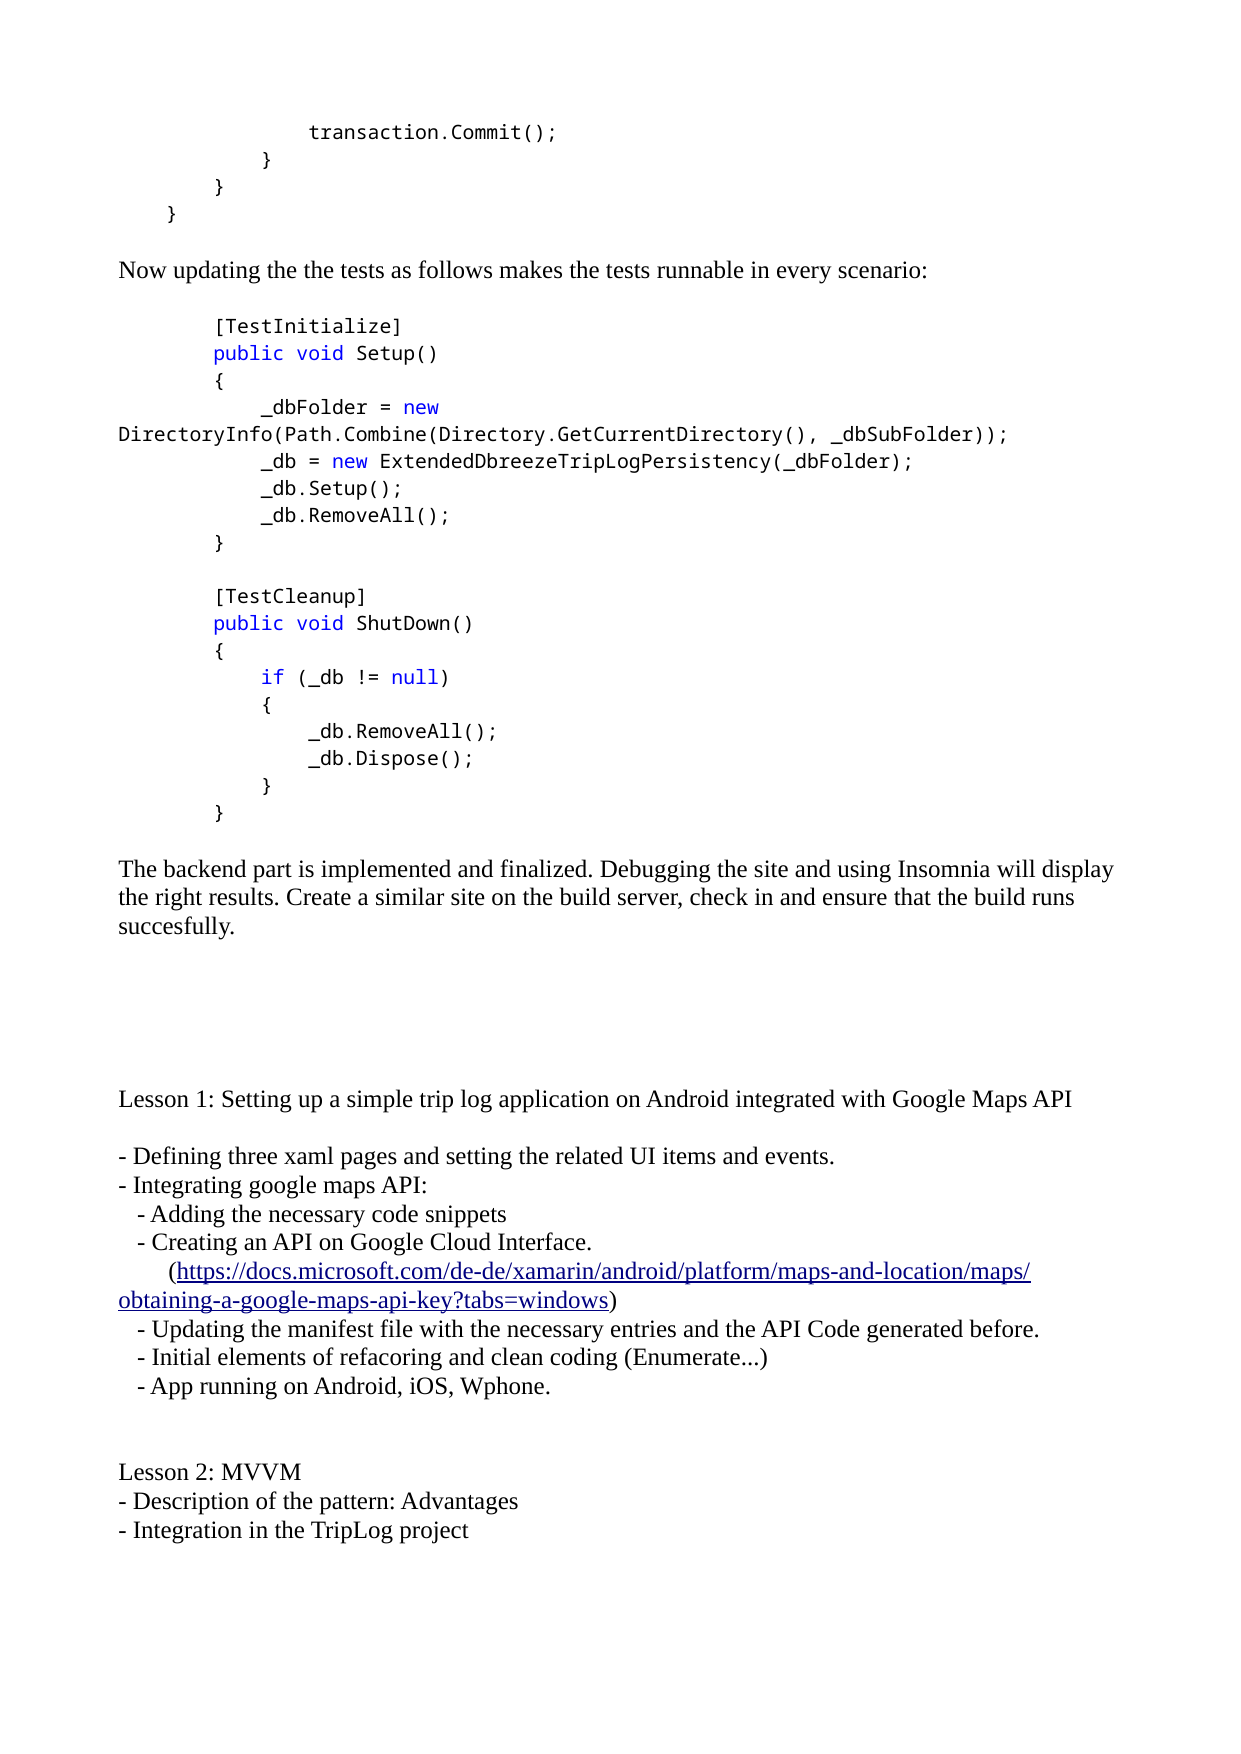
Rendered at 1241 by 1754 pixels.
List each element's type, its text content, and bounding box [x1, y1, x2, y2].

text _db = new ExtendedDbreezeTripLogPersistency(_dbFolder); [118, 447, 1122, 474]
text (https://docs.microsoft.com/de-de/xamarin/android/platform/maps-and-location/maps/obtaining-a-google-maps-api-key?tabs=windows) [118, 1256, 1122, 1314]
text { [118, 690, 1122, 717]
text - Creating an API on Google Cloud Interface. [118, 1227, 1122, 1256]
text { [118, 366, 1122, 393]
text - Updating the manifest file with the necessary entries and the API Code generated before. [118, 1314, 1122, 1342]
text _dbFolder = new DirectoryInfo(Path.Combine(Directory.GetCurrentDirectory(), _dbSubFolder)); [118, 393, 1122, 447]
text The backend part is implemented and finalized. Debugging the site and using Insomnia will display the right results. Create a similar site on the build server, check in and ensure that the build runs succesfully. [118, 854, 1122, 940]
text - App running on Android, iOS, Wphone. [118, 1371, 1122, 1400]
text } [118, 798, 1122, 825]
text _db.RemoveAll(); [118, 717, 1122, 744]
text } [118, 528, 1122, 555]
text - Adding the necessary code snippets [118, 1199, 1122, 1227]
text _db.Setup(); [118, 474, 1122, 501]
text - Integration in the TripLog project [118, 1515, 1122, 1544]
text - Integrating google maps API: [118, 1170, 1122, 1199]
text } [118, 199, 1122, 226]
text _db.RemoveAll(); [118, 501, 1122, 528]
text public void Setup() [118, 339, 1122, 366]
text } [118, 145, 1122, 172]
text { [118, 636, 1122, 663]
text Lesson 2: MVVM [118, 1457, 1122, 1486]
text [TestCleanup] [118, 582, 1122, 609]
text - Defining three xaml pages and setting the related UI items and events. [118, 1141, 1122, 1170]
text [TestInitialize] [118, 312, 1122, 339]
text _db.Dispose(); [118, 744, 1122, 771]
text transaction.Commit(); [118, 118, 1122, 145]
text public void ShutDown() [118, 609, 1122, 636]
text Now updating the the tests as follows makes the tests runnable in every scenario: [118, 255, 1122, 283]
text } [118, 172, 1122, 199]
text if (_db != null) [118, 663, 1122, 690]
text } [118, 771, 1122, 798]
text - Description of the pattern: Advantages [118, 1486, 1122, 1515]
text Lesson 1: Setting up a simple trip log application on Android integrated with Google Maps API [118, 1084, 1122, 1112]
text - Initial elements of refacoring and clean coding (Enumerate...) [118, 1342, 1122, 1371]
